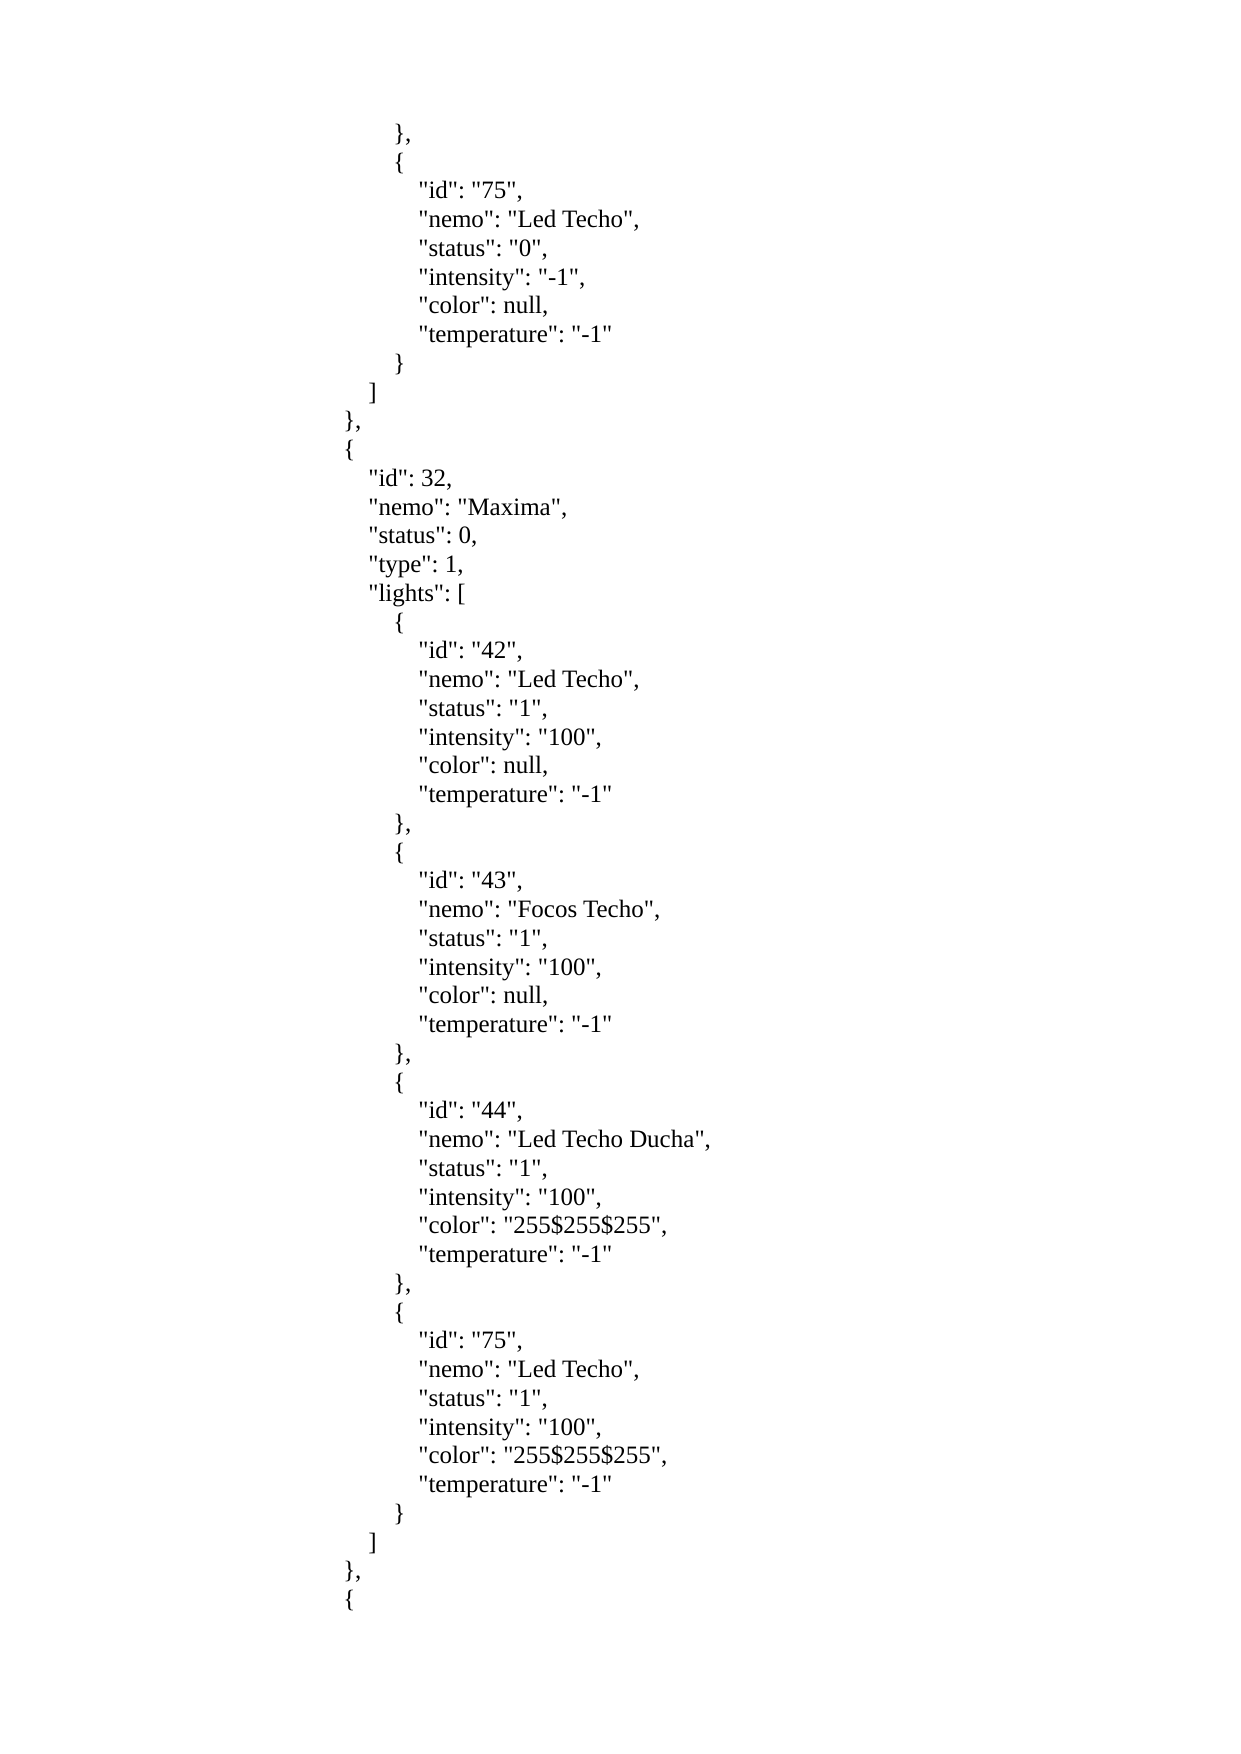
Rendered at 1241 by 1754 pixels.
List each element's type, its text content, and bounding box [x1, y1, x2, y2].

text }, [118, 406, 1122, 434]
text } [118, 1498, 1122, 1527]
text "intensity": "-1", [118, 262, 1122, 291]
text "nemo": "Led Techo", [118, 664, 1122, 693]
text "status": 0, [118, 521, 1122, 549]
text "id": 32, [118, 463, 1122, 492]
text "temperature": "-1" [118, 779, 1122, 808]
text "intensity": "100", [118, 1182, 1122, 1211]
text "status": "1", [118, 693, 1122, 722]
text "nemo": "Focos Techo", [118, 894, 1122, 923]
text { [118, 837, 1122, 866]
text "status": "1", [118, 1383, 1122, 1412]
text { [118, 1297, 1122, 1326]
text "id": "44", [118, 1096, 1122, 1124]
text "intensity": "100", [118, 1412, 1122, 1441]
text "type": 1, [118, 549, 1122, 578]
text ] [118, 377, 1122, 406]
text }, [118, 808, 1122, 837]
text { [118, 147, 1122, 176]
text "color": null, [118, 751, 1122, 779]
text "nemo": "Led Techo", [118, 204, 1122, 233]
text "temperature": "-1" [118, 1239, 1122, 1268]
text "status": "1", [118, 1153, 1122, 1182]
text } [118, 348, 1122, 377]
text "status": "1", [118, 923, 1122, 952]
text ] [118, 1527, 1122, 1556]
text "temperature": "-1" [118, 1009, 1122, 1038]
text "color": "255$255$255", [118, 1211, 1122, 1239]
text "intensity": "100", [118, 722, 1122, 751]
text "color": null, [118, 291, 1122, 319]
text "temperature": "-1" [118, 1469, 1122, 1498]
text }, [118, 118, 1122, 147]
text "temperature": "-1" [118, 319, 1122, 348]
text { [118, 1584, 1122, 1613]
text }, [118, 1038, 1122, 1067]
text "nemo": "Maxima", [118, 492, 1122, 521]
text "nemo": "Led Techo Ducha", [118, 1124, 1122, 1153]
text "status": "0", [118, 233, 1122, 262]
text "id": "75", [118, 176, 1122, 204]
text { [118, 607, 1122, 636]
text "id": "43", [118, 866, 1122, 894]
text "id": "42", [118, 636, 1122, 664]
text "color": "255$255$255", [118, 1441, 1122, 1469]
text "intensity": "100", [118, 952, 1122, 981]
text "color": null, [118, 981, 1122, 1009]
text "lights": [ [118, 578, 1122, 607]
text { [118, 434, 1122, 463]
text "id": "75", [118, 1326, 1122, 1354]
text { [118, 1067, 1122, 1096]
text "nemo": "Led Techo", [118, 1354, 1122, 1383]
text }, [118, 1556, 1122, 1584]
text }, [118, 1268, 1122, 1297]
